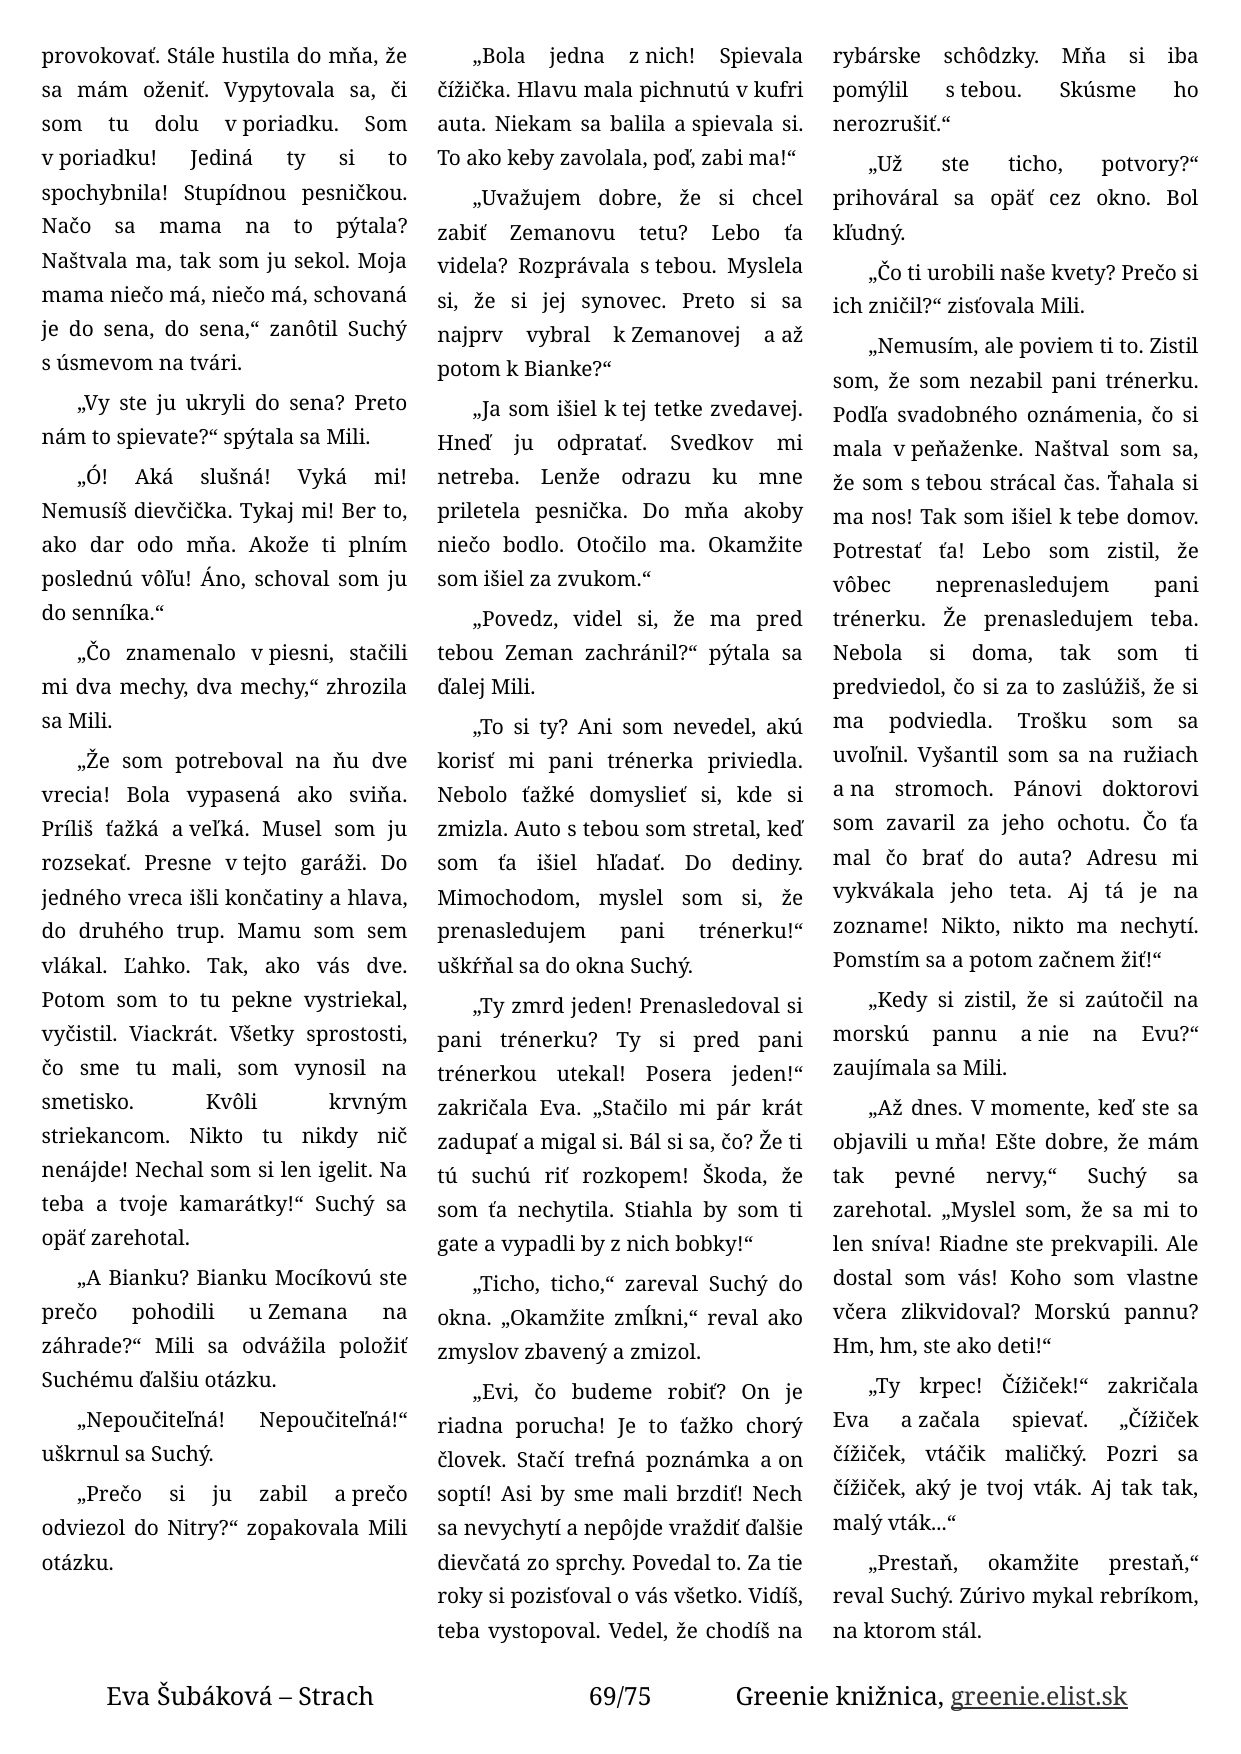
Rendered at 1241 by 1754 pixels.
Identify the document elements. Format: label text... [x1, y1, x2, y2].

text „Nemusím, ale poviem ti to. Zistil som, že som nezabil pani trénerku. Podľa svadobného oznámenia, čo si mala v peňaženke. Naštval som sa, že som s tebou strácal čas. Ťahala si ma nos! Tak som išiel k tebe domov. Potrestať ťa! Lebo som zistil, že vôbec neprenasledujem pani trénerku. Že prenasledujem teba. Nebola si doma, tak som ti predviedol, čo si za to zaslúžiš, že si ma podviedla. Trošku som sa uvoľnil. Vyšantil som sa na ružiach a na stromoch. Pánovi doktorovi som zavaril za jeho ochotu. Čo ťa mal čo brať do auta? Adresu mi vykvákala jeho teta. Aj tá je na zozname! Nikto, nikto ma nechytí. Pomstím sa a potom začnem žiť!“ [833, 332, 1199, 973]
text „Evi, čo budeme robiť? On je riadna porucha! Je to ťažko chorý človek. Stačí trefná poznámka a on soptí! Asi by sme mali brzdiť! Nech sa nevychytí a nepôjde vraždiť ďalšie dievčatá zo sprchy. Povedal to. Za tie roky si pozisťoval o vás všetko. Vidíš, teba vystopoval. Vedel, že chodíš na [437, 1377, 803, 1644]
text „A Bianku? Bianku Mocíkovú ste prečo pohodili u Zemana na záhrade?“ Mili sa odvážila položiť Suchému ďalšiu otázku. [41, 1263, 408, 1394]
text „Ticho, ticho,“ zareval Suchý do okna. „Okamžite zmĺkni,“ reval ako zmyslov zbavený a zmizol. [437, 1269, 803, 1366]
text „Nepoučiteľná! Nepoučiteľná!“ uškrnul sa Suchý. [41, 1405, 408, 1468]
text „Už ste ticho, potvory?“ prihováral sa opäť cez okno. Bol kľudný. [833, 149, 1199, 246]
text „Ó! Aká slušná! Vyká mi! Nemusíš dievčička. Tykaj mi! Ber to, ako dar odo mňa. Akože ti plním poslednú vôľu! Áno, schoval som ju do senníka.“ [41, 462, 408, 627]
text „Prečo si ju zabil a prečo odviezol do Nitry?“ zopakovala Mili otázku. [41, 1479, 408, 1576]
text „Vy ste ju ukryli do sena? Preto nám to spievate?“ spýtala sa Mili. [41, 388, 408, 450]
text „Ty zmrd jeden! Prenasledoval si pani trénerku? Ty si pred pani trénerkou utekal! Posera jeden!“ zakričala Eva. „Stačilo mi pár krát zadupať a migal si. Bál si sa, čo? Že ti tú suchú riť rozkopem! Škoda, že som ťa nechytila. Stiahla by som ti gate a vypadli by z nich bobky!“ [437, 991, 803, 1258]
text „Prestaň, okamžite prestaň,“ reval Suchý. Zúrivo mykal rebríkom, na ktorom stál. [833, 1548, 1199, 1644]
text rybárske schôdzky. Mňa si iba pomýlil s tebou. Skúsme ho nerozrušiť.“ [833, 41, 1199, 138]
text „Čo ti urobili naše kvety? Prečo si ich zničil?“ zisťovala Mili. [833, 258, 1199, 320]
text „Ja som išiel k tej tetke zvedavej. Hneď ju odpratať. Svedkov mi netreba. Lenže odrazu ku mne priletela pesnička. Do mňa akoby niečo bodlo. Otočilo ma. Okamžite som išiel za zvukom.“ [437, 394, 803, 593]
text „Uvažujem dobre, že si chcel zabiť Zemanovu tetu? Lebo ťa videla? Rozprávala s tebou. Myslela si, že si jej synovec. Preto si sa najprv vybral k Zemanovej a až potom k Bianke?“ [437, 183, 803, 382]
text „Až dnes. V momente, keď ste sa objavili u mňa! Ešte dobre, že mám tak pevné nervy,“ Suchý sa zarehotal. „Myslel som, že sa mi to len sníva! Riadne ste prekvapili. Ale dostal som vás! Koho som vlastne včera zlikvidoval? Morskú pannu? Hm, hm, ste ako deti!“ [833, 1093, 1199, 1360]
text „Kedy si zistil, že si zaútočil na morskú pannu a nie na Evu?“ zaujímala sa Mili. [833, 985, 1199, 1081]
text „Povedz, videl si, že ma pred tebou Zeman zachránil?“ pýtala sa ďalej Mili. [437, 604, 803, 701]
text „Bola jedna z nich! Spievala čížička. Hlavu mala pichnutú v kufri auta. Niekam sa balila a spievala si. To ako keby zavolala, poď, zabi ma!“ [437, 41, 803, 172]
text „Ty krpec! Čížiček!“ zakričala Eva a začala spievať. „Čížiček čížiček, vtáčik maličký. Pozri sa čížiček, aký je tvoj vták. Aj tak tak, malý vták...“ [833, 1371, 1199, 1536]
text provokovať. Stále hustila do mňa, že sa mám oženiť. Vypytovala sa, či som tu dolu v poriadku. Som v poriadku! Jediná ty si to spochybnila! Stupídnou pesničkou. Načo sa mama na to pýtala? Naštvala ma, tak som ju sekol. Moja mama niečo má, niečo má, schovaná je do sena, do sena,“ zanôtil Suchý s úsmevom na tvári. [41, 41, 408, 376]
text „To si ty? Ani som nevedel, akú korisť mi pani trénerka priviedla. Nebolo ťažké domyslieť si, kde si zmizla. Auto s tebou som stretal, keď som ťa išiel hľadať. Do dediny. Mimochodom, myslel som si, že prenasledujem pani trénerku!“ uškŕňal sa do okna Suchý. [437, 712, 803, 979]
text „Že som potreboval na ňu dve vrecia! Bola vypasená ako sviňa. Príliš ťažká a veľká. Musel som ju rozsekať. Presne v tejto garáži. Do jedného vreca išli končatiny a hlava, do druhého trup. Mamu som sem vlákal. Ľahko. Tak, ako vás dve. Potom som to tu pekne vystriekal, vyčistil. Viackrát. Všetky sprostosti, čo sme tu mali, som vynosil na smetisko. Kvôli krvným striekancom. Nikto tu nikdy nič nenájde! Nechal som si len igelit. Na teba a tvoje kamarátky!“ Suchý sa opäť zarehotal. [41, 746, 408, 1252]
text „Čo znamenalo v piesni, stačili mi dva mechy, dva mechy,“ zhrozila sa Mili. [41, 638, 408, 735]
